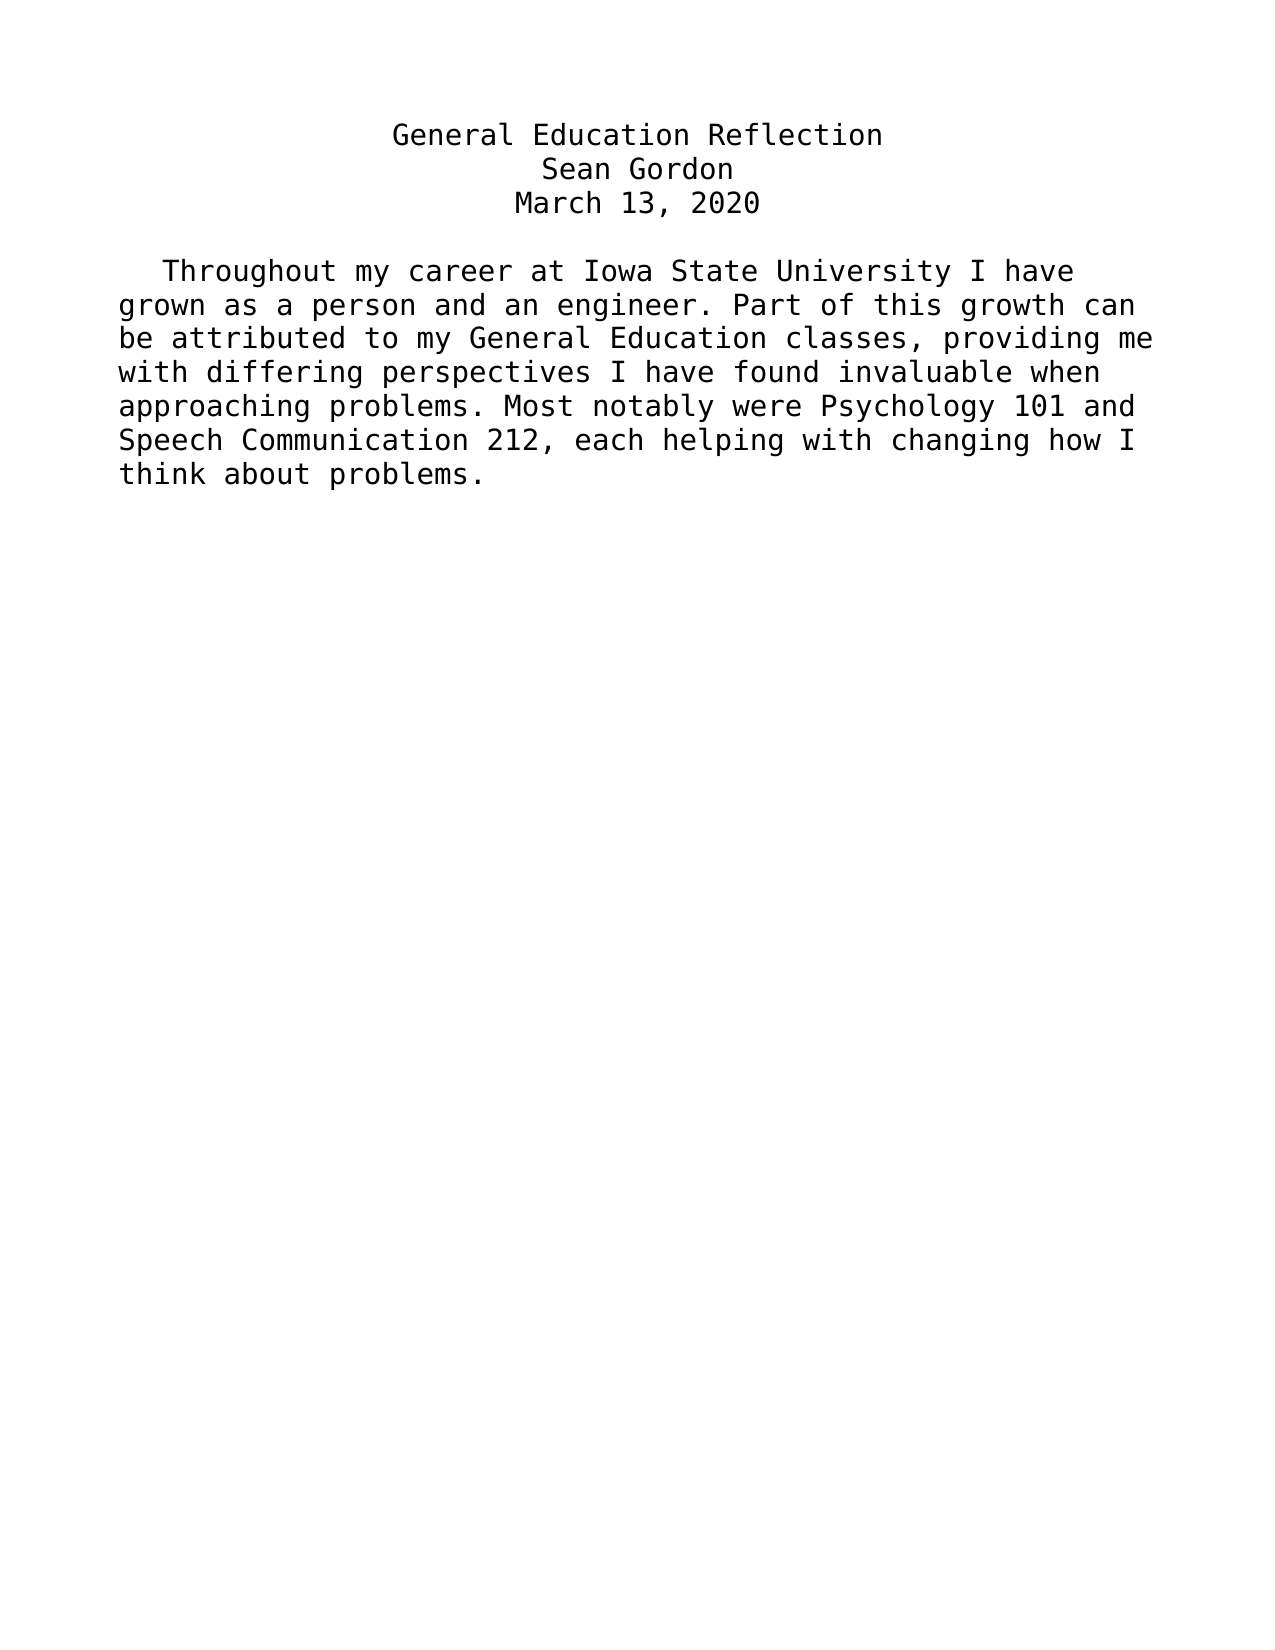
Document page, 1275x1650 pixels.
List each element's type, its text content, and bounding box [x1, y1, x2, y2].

text Throughout my career at Iowa State University I have grown as a person and an engineer. Part of this growth can be attributed to my General Education classes, providing me with differing perspectives I have found invaluable when approaching problems. Most notably were Psychology 101 and Speech Communication 212, each helping with changing how I think about problems. [118, 254, 1157, 492]
text March 13, 2020 [118, 186, 1157, 220]
text Sean Gordon [118, 152, 1157, 186]
text General Education Reflection [118, 118, 1157, 152]
